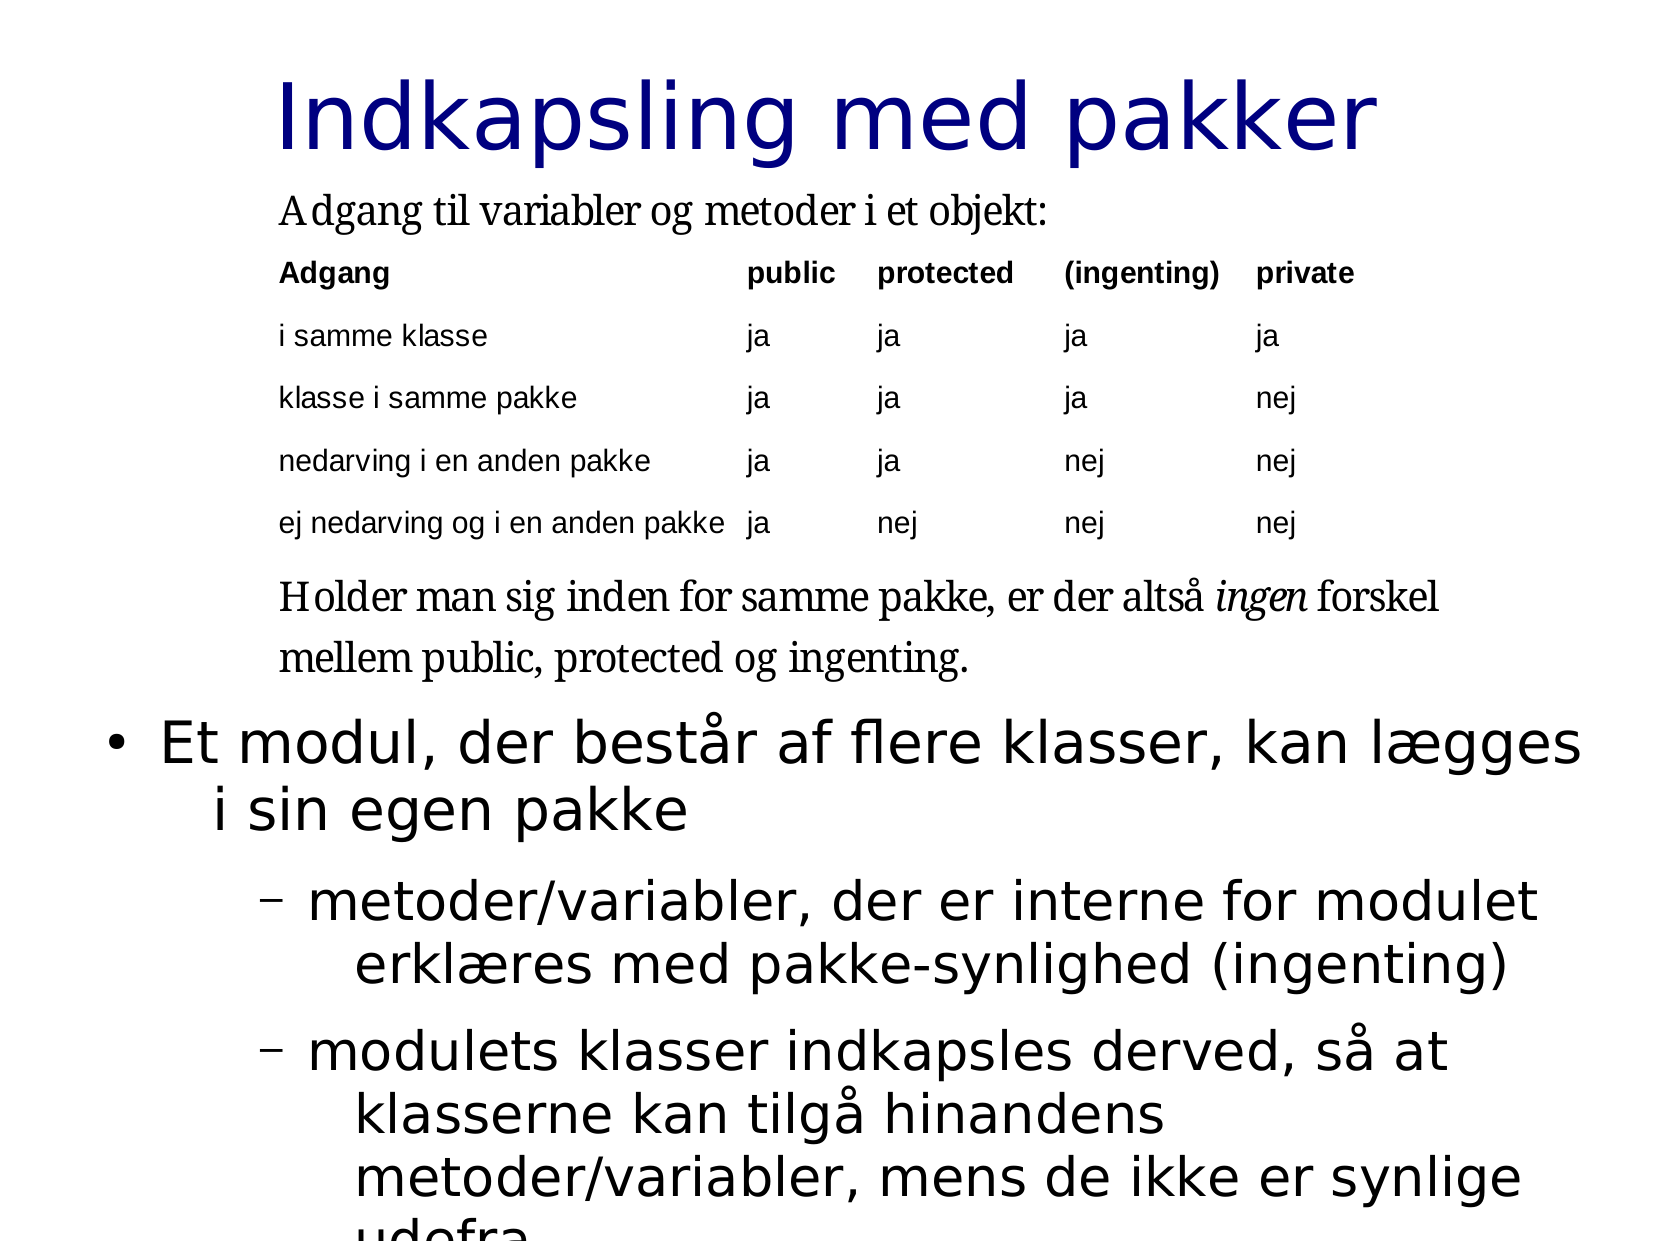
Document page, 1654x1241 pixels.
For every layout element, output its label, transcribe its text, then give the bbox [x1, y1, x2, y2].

title Indkapsling med pakker [105, 14, 1549, 222]
list Et modul, der består af flere klasser, kan lægges i sin egen pakke metoder/variabler, der er interne for modulet erklæres med pakke-synlighed (ingenting) modulets klasser indkapsles derved, så at klasserne kan tilgå hinandens metoder/variabler, mens de ikke er synlige udefra [71, 709, 1595, 1210]
chart [276, 176, 1458, 794]
